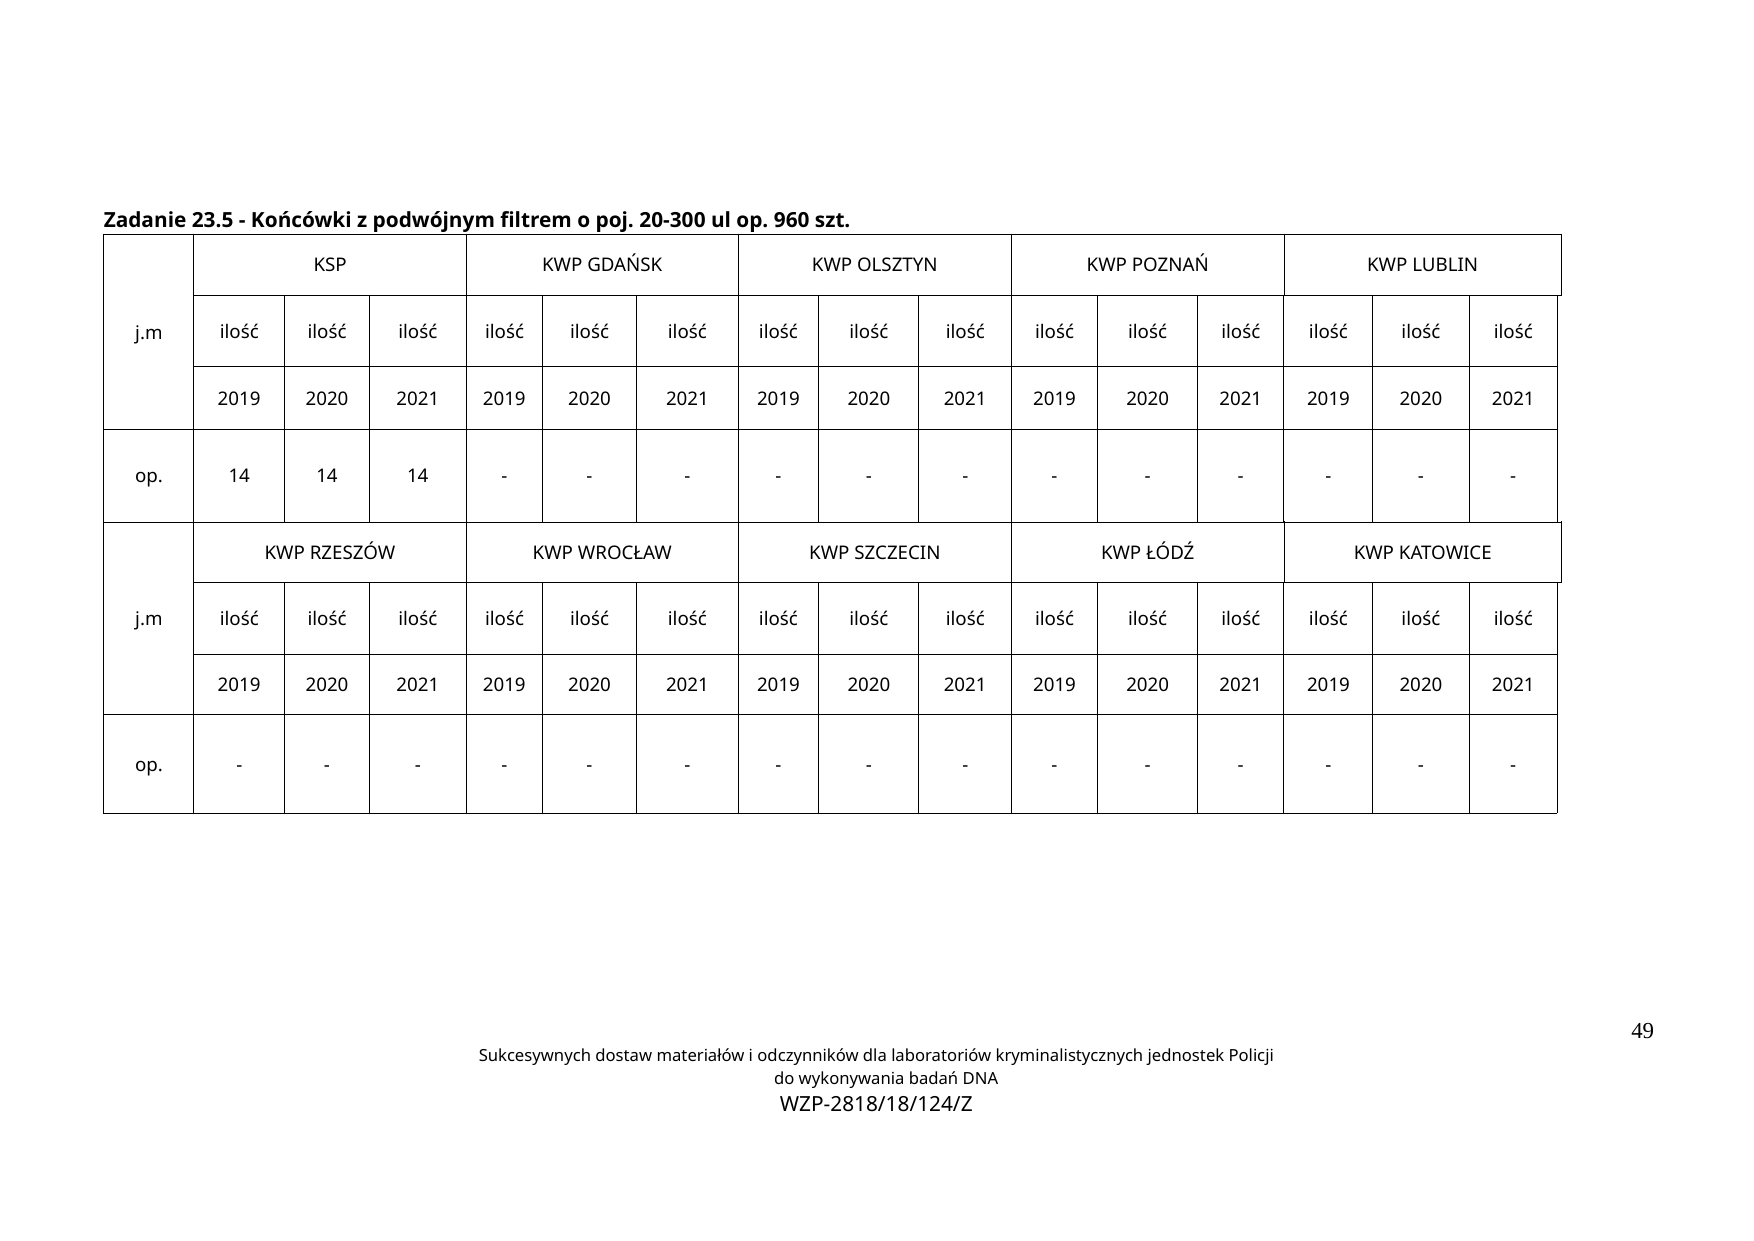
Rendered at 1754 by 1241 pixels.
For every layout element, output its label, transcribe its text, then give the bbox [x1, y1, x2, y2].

table_cell 2021 [1198, 655, 1283, 714]
table_cell - [467, 430, 542, 521]
table_cell ilość [1012, 296, 1097, 366]
table_cell KWP ŁÓDŹ [1012, 523, 1284, 582]
table_cell - [1373, 430, 1469, 521]
table_cell - [370, 715, 466, 813]
table_cell ilość [543, 296, 636, 366]
table_cell ilość [637, 296, 738, 366]
table_cell ilość [285, 296, 369, 366]
table_cell - [1098, 715, 1197, 813]
table_cell - [637, 715, 738, 813]
table_cell KWP RZESZÓW [194, 523, 466, 582]
table_cell ilość [739, 583, 818, 653]
table_cell 2021 [637, 367, 738, 429]
table_cell 14 [194, 430, 284, 521]
table_header KWP OLSZTYN [739, 235, 1011, 295]
table_cell 2021 [919, 367, 1011, 429]
table_cell 2021 [919, 655, 1011, 714]
table_cell ilość [819, 296, 918, 366]
table_cell ilość [1284, 583, 1372, 653]
table_cell ilość [919, 296, 1011, 366]
table_cell 2019 [1284, 655, 1372, 714]
table_cell ilość [1373, 583, 1469, 653]
table_cell - [1198, 715, 1283, 813]
table_cell - [543, 430, 636, 521]
table_cell 2019 [1012, 655, 1097, 714]
table_cell ilość [370, 583, 466, 653]
table_cell 2021 [1470, 655, 1557, 714]
table_cell - [919, 715, 1011, 813]
table_header KWP LUBLIN [1285, 235, 1561, 295]
table_cell ilość [919, 583, 1011, 653]
table_cell - [1012, 430, 1097, 521]
table_cell ilość [1373, 296, 1469, 366]
table_cell ilość [194, 296, 284, 366]
table_cell 2020 [543, 367, 636, 429]
table_cell 2020 [1098, 655, 1197, 714]
table_cell - [1284, 715, 1372, 813]
table_cell 2021 [1198, 367, 1283, 429]
table_header j.m [104, 235, 193, 429]
table_cell - [637, 430, 738, 521]
table_cell ilość [739, 296, 818, 366]
table_cell KWP KATOWICE [1285, 523, 1561, 582]
table_cell ilość [285, 583, 369, 653]
table_cell - [1470, 715, 1557, 813]
table_cell - [285, 715, 369, 813]
table_cell - [1470, 430, 1557, 521]
table_cell - [819, 430, 918, 521]
table_cell ilość [819, 583, 918, 653]
table_cell 2019 [1012, 367, 1097, 429]
table_header KSP [194, 235, 466, 295]
table_cell - [543, 715, 636, 813]
table_cell - [739, 715, 818, 813]
table_cell - [1012, 715, 1097, 813]
table_cell ilość [1470, 583, 1557, 653]
table_cell ilość [637, 583, 738, 653]
table_cell 2019 [194, 655, 284, 714]
table_cell 2020 [285, 367, 369, 429]
table_cell 2021 [637, 655, 738, 714]
table_cell - [467, 715, 542, 813]
table_cell 2020 [543, 655, 636, 714]
table_cell 2020 [819, 655, 918, 714]
table_cell 2021 [1470, 367, 1557, 429]
table_cell 2019 [194, 367, 284, 429]
table_cell ilość [1470, 296, 1557, 366]
table_cell 2020 [819, 367, 918, 429]
text Zadanie 23.5 - Końcówki z podwójnym filtrem o poj. 20-300 ul op. 960 szt. [103, 205, 1654, 234]
table_header KWP POZNAŃ [1012, 235, 1284, 295]
table_cell 2020 [1373, 367, 1469, 429]
table_cell 14 [370, 430, 466, 521]
table_cell 2019 [739, 655, 818, 714]
table_cell j.m [104, 523, 193, 714]
table_cell - [1198, 430, 1283, 521]
table_cell 2019 [467, 655, 542, 714]
table_cell - [739, 430, 818, 521]
table_cell ilość [467, 296, 542, 366]
table_cell 2021 [370, 655, 466, 714]
table_cell 14 [285, 430, 369, 521]
table_cell - [1373, 715, 1469, 813]
table_header KWP GDAŃSK [467, 235, 738, 295]
table_cell ilość [194, 583, 284, 653]
table_cell KWP WROCŁAW [467, 523, 738, 582]
table_cell ilość [467, 583, 542, 653]
table_cell ilość [1284, 296, 1372, 366]
table_cell KWP SZCZECIN [739, 523, 1011, 582]
table_cell - [194, 715, 284, 813]
table_cell ilość [1198, 583, 1283, 653]
table_cell op. [104, 715, 193, 813]
table_cell 2019 [739, 367, 818, 429]
table_cell 2021 [370, 367, 466, 429]
table_cell ilość [543, 583, 636, 653]
table_cell ilość [370, 296, 466, 366]
table_cell ilość [1012, 583, 1097, 653]
table_cell - [819, 715, 918, 813]
table_cell 2019 [1284, 367, 1372, 429]
table_cell ilość [1098, 583, 1197, 653]
table_cell - [919, 430, 1011, 521]
table_cell - [1098, 430, 1197, 521]
table_cell 2020 [1373, 655, 1469, 714]
table_cell ilość [1098, 296, 1197, 366]
table_cell 2019 [467, 367, 542, 429]
table_cell op. [104, 430, 193, 521]
table_cell ilość [1198, 296, 1283, 366]
table_cell - [1284, 430, 1372, 521]
table_cell 2020 [1098, 367, 1197, 429]
table_cell 2020 [285, 655, 369, 714]
